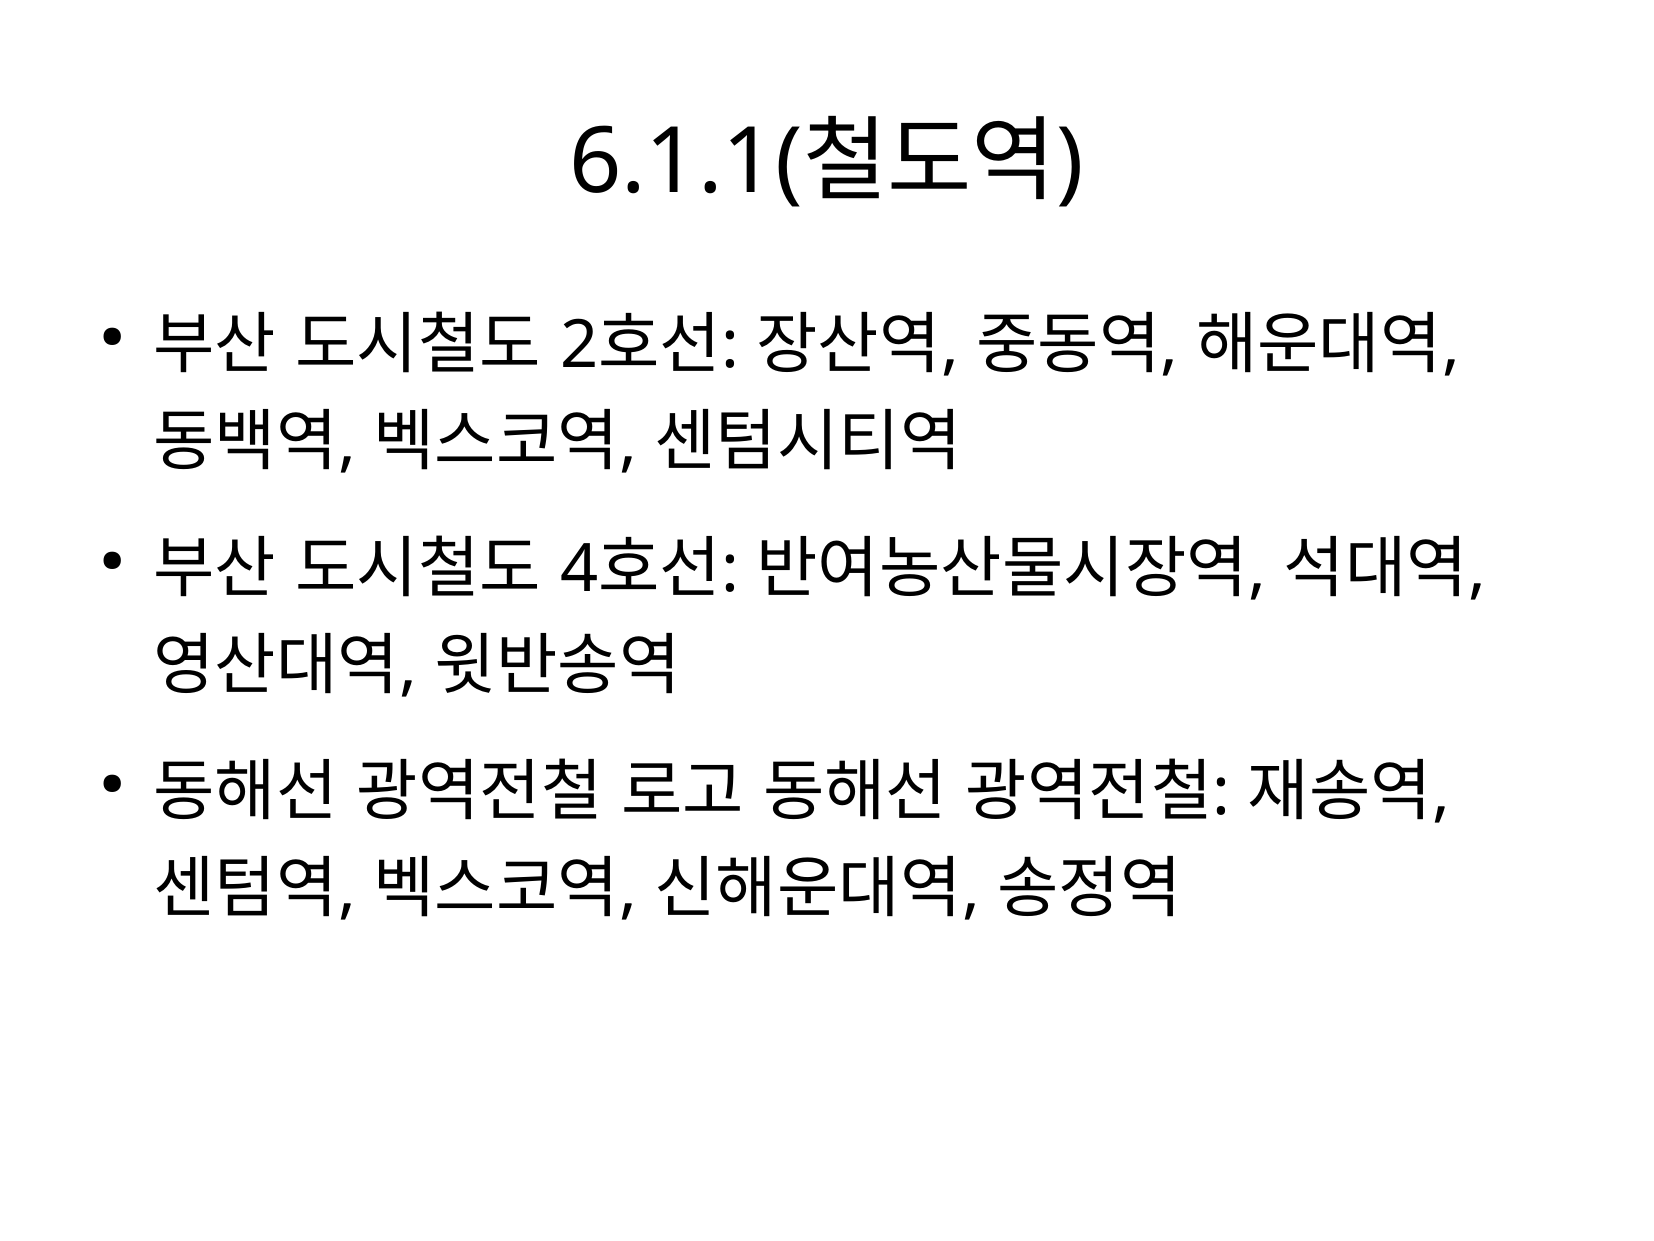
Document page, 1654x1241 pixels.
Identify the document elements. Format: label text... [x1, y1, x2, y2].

list 부산 도시철도 2호선: 장산역, 중동역, 해운대역, 동백역, 벡스코역, 센텀시티역 부산 도시철도 4호선: 반여농산물시장역, 석대역, 영산대역, 윗반송역 동해선 광역전철 로고 동해선 광역전철: 재송역, 센텀역, 벡스코역, 신해운대역, 송정역 [82, 290, 1571, 1109]
title 6.1.1(철도역) [82, 49, 1571, 257]
